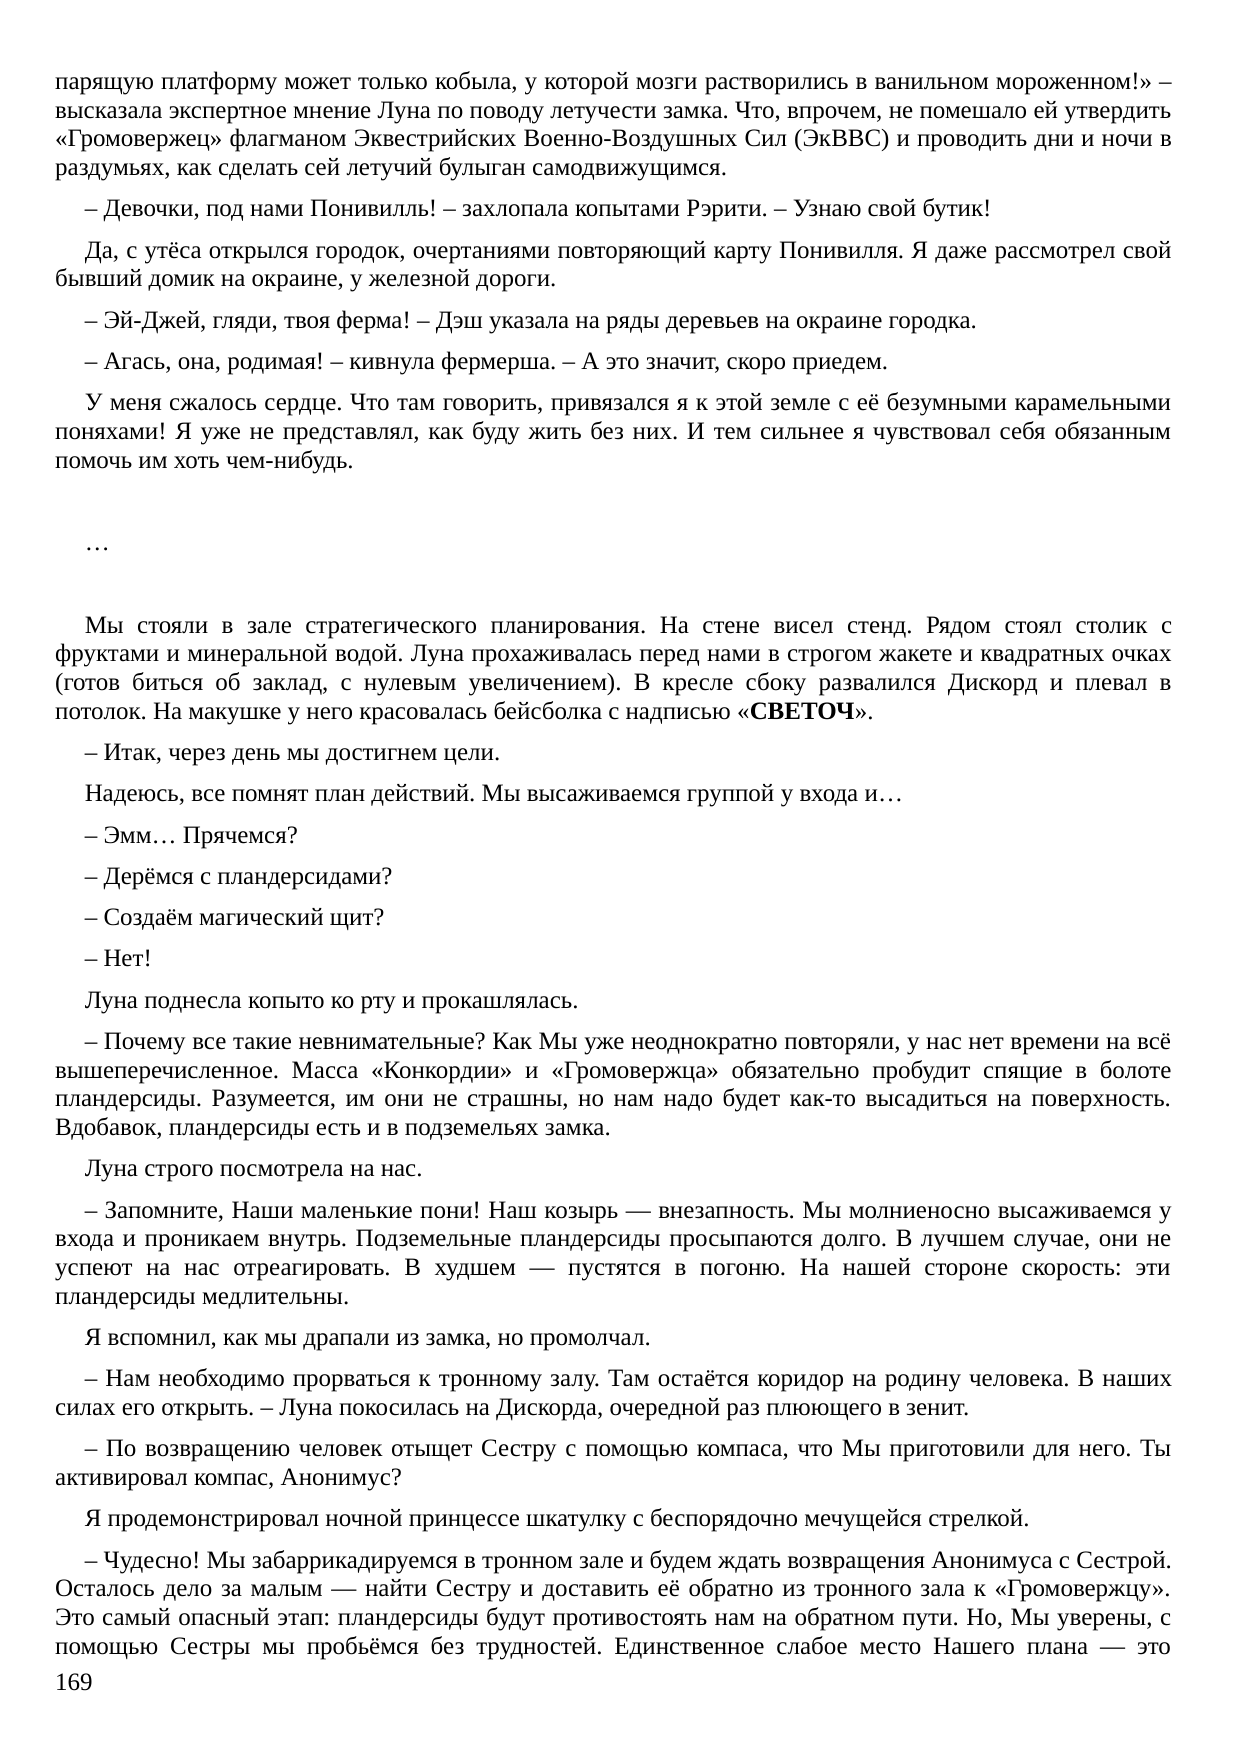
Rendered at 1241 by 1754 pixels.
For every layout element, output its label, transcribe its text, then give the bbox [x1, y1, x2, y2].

text – Эй-Джей, гляди, твоя ферма! – Дэш указала на ряды деревьев на окраине городка. [55, 305, 1173, 333]
text парящую платформу может только кобыла, у которой мозги растворились в ванильном мороженном!» – высказала экспертное мнение Луна по поводу летучести замка. Что, впрочем, не помешало ей утвердить «Громовержец» флагманом Эквестрийских Военно-Воздушных Сил (ЭкВВС) и проводить дни и ночи в раздумьях, как сделать сей летучий булыган самодвижущимся. [55, 66, 1173, 181]
text – Почему все такие невнимательные? Как Мы уже неоднократно повторяли, у нас нет времени на всё вышеперечисленное. Масса «Конкордии» и «Громовержца» обязательно пробудит спящие в болоте пландерсиды. Разумеется, им они не страшны, но нам надо будет как-то высадиться на поверхность. Вдобавок, пландерсиды есть и в подземельях замка. [55, 1026, 1173, 1141]
text – Запомните, Наши маленькие пони! Наш козырь — внезапность. Мы молниеносно высаживаемся у входа и проникаем внутрь. Подземельные пландерсиды просыпаются долго. В лучшем случае, они не успеют на нас отреагировать. В худшем — пустятся в погоню. На нашей стороне скорость: эти пландерсиды медлительны. [55, 1195, 1173, 1310]
text Надеюсь, все помнят план действий. Мы высаживаемся группой у входа и… [55, 778, 1173, 807]
text Я продемонстрировал ночной принцессе шкатулку с беспорядочно мечущейся стрелкой. [55, 1503, 1173, 1532]
text Мы стояли в зале стратегического планирования. На стене висел стенд. Рядом стоял столик с фруктами и минеральной водой. Луна прохаживалась перед нами в строгом жакете и квадратных очках (готов биться об заклад, с нулевым увеличением). В кресле сбоку развалился Дискорд и плевал в потолок. На макушке у него красовалась бейсболка с надписью «СВЕТОЧ». [55, 610, 1173, 725]
text Да, с утёса открылся городок, очертаниями повторяющий карту Понивилля. Я даже рассмотрел свой бывший домик на окраине, у железной дороги. [55, 235, 1173, 292]
text – По возвращению человек отыщет Сестру с помощью компаса, что Мы приготовили для него. Ты активировал компас, Анонимус? [55, 1433, 1173, 1491]
text – Девочки, под нами Понивилль! – захлопала копытами Рэрити. – Узнаю свой бутик! [55, 193, 1173, 222]
text У меня сжалось сердце. Что там говорить, привязался я к этой земле с её безумными карамельными поняхами! Я уже не представлял, как буду жить без них. И тем сильнее я чувствовал себя обязанным помочь им хоть чем-нибудь. [55, 387, 1173, 473]
text – Агась, она, родимая! – кивнула фермерша. – А это значит, скоро приедем. [55, 346, 1173, 375]
text – Итак, через день мы достигнем цели. [55, 737, 1173, 766]
text Я вспомнил, как мы драпали из замка, но промолчал. [55, 1322, 1173, 1351]
text – Нет! [55, 943, 1173, 972]
text – Создаём магический щит? [55, 902, 1173, 931]
text Луна строго посмотрела на нас. [55, 1153, 1173, 1182]
text – Нам необходимо прорваться к тронному залу. Там остаётся коридор на родину человека. В наших силах его открыть. – Луна покосилась на Дискорда, очередной раз плюющего в зенит. [55, 1363, 1173, 1421]
text – Чудесно! Мы забаррикадируемся в тронном зале и будем ждать возвращения Анонимуса с Сестрой. Осталось дело за малым — найти Сестру и доставить её обратно из тронного зала к «Громовержцу». Это самый опасный этап: пландерсиды будут противостоять нам на обратном пути. Но, Мы уверены, с помощью Сестры мы пробьёмся без трудностей. Единственное слабое место Нашего плана — это [55, 1545, 1173, 1660]
text Луна поднесла копыто ко рту и прокашлялась. [55, 985, 1173, 1013]
text – Эмм… Прячемся? [55, 820, 1173, 848]
text … [55, 527, 1173, 556]
text – Дерёмся с пландерсидами? [55, 861, 1173, 890]
